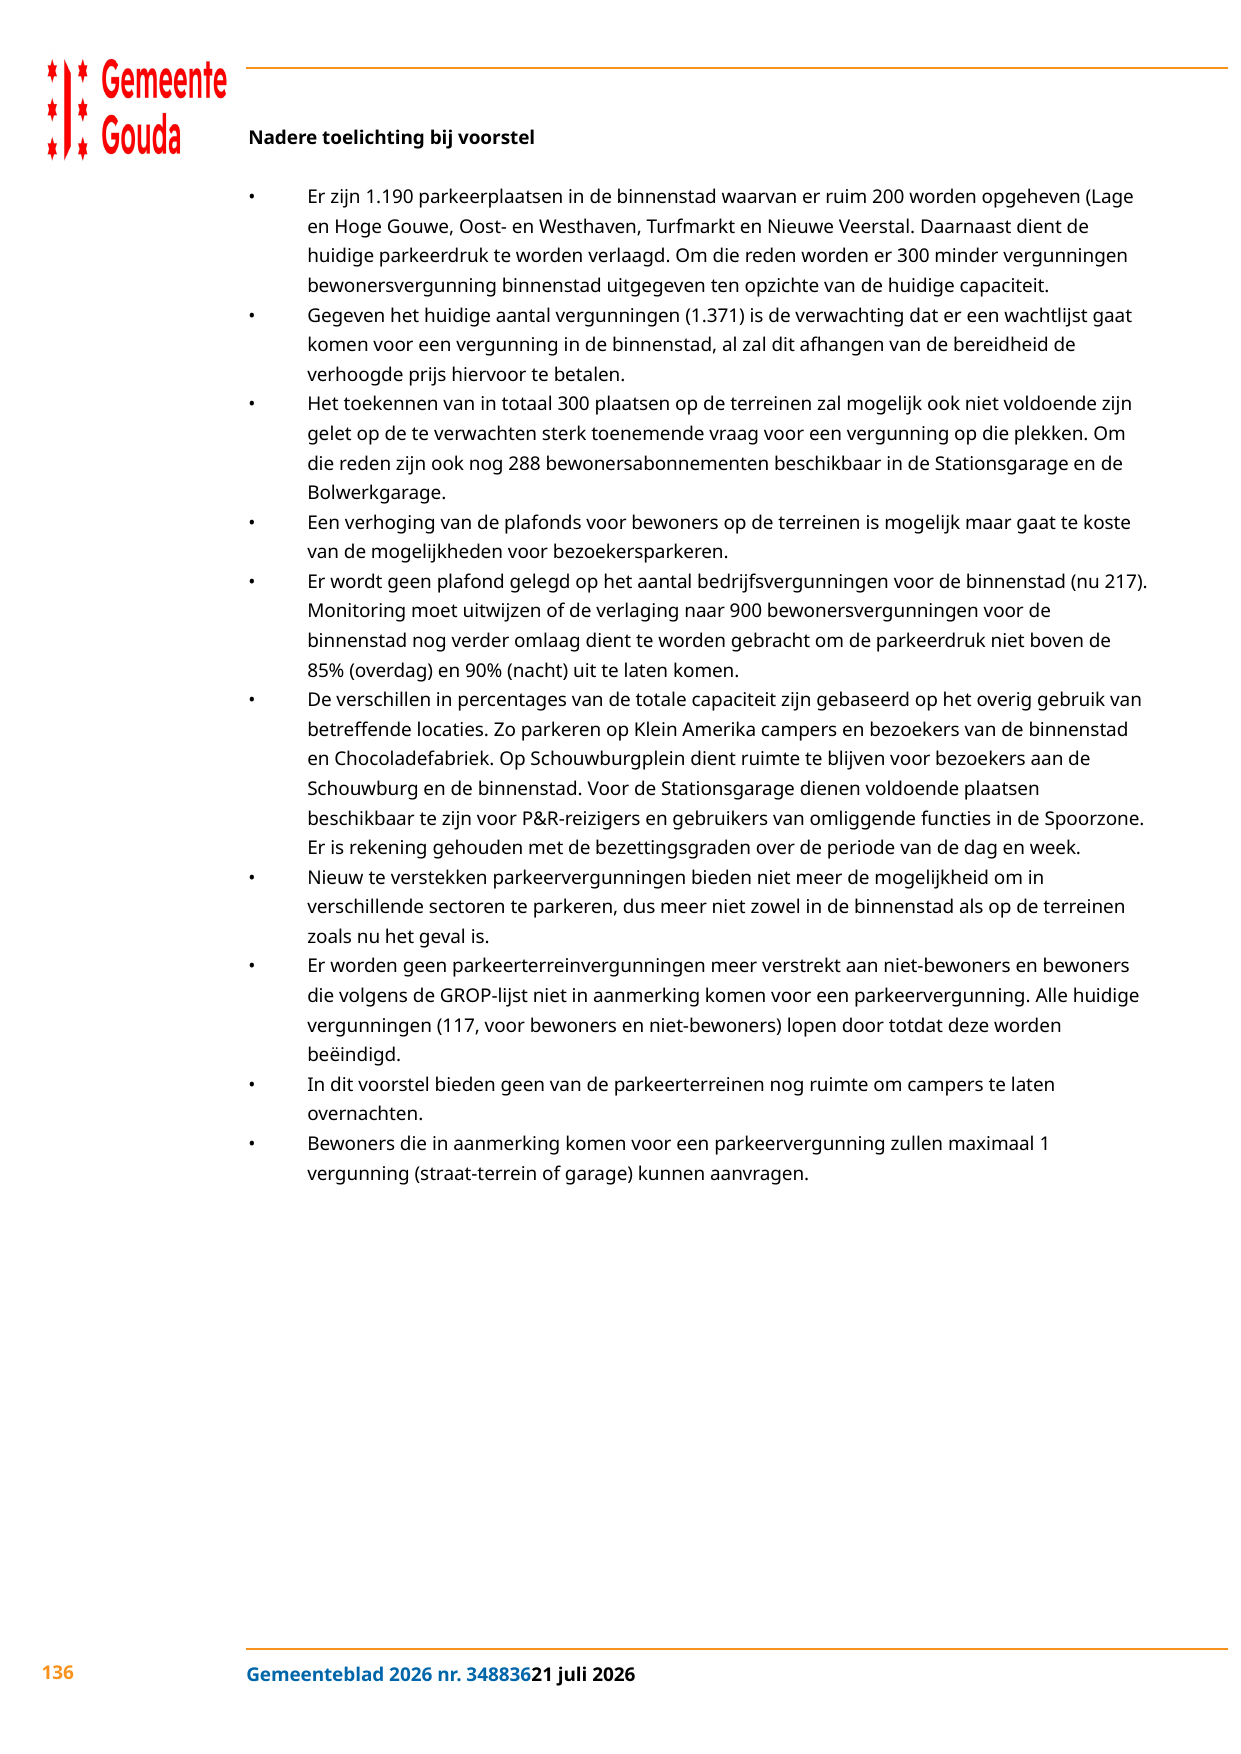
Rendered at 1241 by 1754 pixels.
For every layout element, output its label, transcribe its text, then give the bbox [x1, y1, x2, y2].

list Een verhoging van de plafonds voor bewoners op de terreinen is mogelijk maar gaat te koste van de mogelijkheden voor bezoekersparkeren. [248, 509, 1152, 564]
list Bewoners die in aanmerking komen voor een parkeervergunning zullen maximaal 1 vergunning (straat-terrein of garage) kunnen aanvragen. [248, 1130, 1152, 1186]
list Er worden geen parkeerterreinvergunningen meer verstrekt aan niet-bewoners en bewoners die volgens de GROP-lijst niet in aanmerking komen voor een parkeervergunning. Alle huidige vergunningen (117, voor bewoners en niet-bewoners) lopen door totdat deze worden beëindigd. [248, 953, 1152, 1067]
picture [41, 47, 231, 172]
list Er zijn 1.190 parkeerplaatsen in de binnenstad waarvan er ruim 200 worden opgeheven (Lage en Hoge Gouwe, Oost- en Westhaven, Turfmarkt en Nieuwe Veerstal. Daarnaast dient de huidige parkeerdruk te worden verlaagd. Om die reden worden er 300 minder vergunningen bewonersvergunning binnenstad uitgegeven ten opzichte van de huidige capaciteit. [248, 183, 1152, 298]
list De verschillen in percentages van de totale capaciteit zijn gebaseerd op het overig gebruik van betreffende locaties. Zo parkeren op Klein Amerika campers en bezoekers van de binnenstad en Chocoladefabriek. Op Schouwburgplein dient ruimte te blijven voor bezoekers aan de Schouwburg en de binnenstad. Voor de Stationsgarage dienen voldoende plaatsen beschikbaar te zijn voor P&R-reizigers en gebruikers van omliggende functies in de Spoorzone. Er is rekening gehouden met de bezettingsgraden over de periode van de dag en week. [248, 686, 1152, 860]
list Er wordt geen plafond gelegd op het aantal bedrijfsvergunningen voor de binnenstad (nu 217). Monitoring moet uitwijzen of de verlaging naar 900 bewonersvergunningen voor de binnenstad nog verder omlaag dient te worden gebracht om de parkeerdruk niet boven de 85% (overdag) en 90% (nacht) uit te laten komen. [248, 568, 1152, 683]
list Nieuw te verstekken parkeervergunningen bieden niet meer de mogelijkheid om in verschillende sectoren te parkeren, dus meer niet zowel in de binnenstad als op de terreinen zoals nu het geval is. [248, 864, 1152, 949]
list In dit voorstel bieden geen van de parkeerterreinen nog ruimte om campers te laten overnachten. [248, 1071, 1152, 1126]
text Nadere toelichting bij voorstel [248, 124, 1152, 150]
list Gegeven het huidige aantal vergunningen (1.371) is de verwachting dat er een wachtlijst gaat komen voor een vergunning in de binnenstad, al zal dit afhangen van de bereidheid de verhoogde prijs hiervoor te betalen. [248, 302, 1152, 387]
list Het toekennen van in totaal 300 plaatsen op de terreinen zal mogelijk ook niet voldoende zijn gelet op de te verwachten sterk toenemende vraag voor een vergunning op die plekken. Om die reden zijn ook nog 288 bewonersabonnementen beschikbaar in de Stationsgarage en de Bolwerkgarage. [248, 391, 1152, 505]
